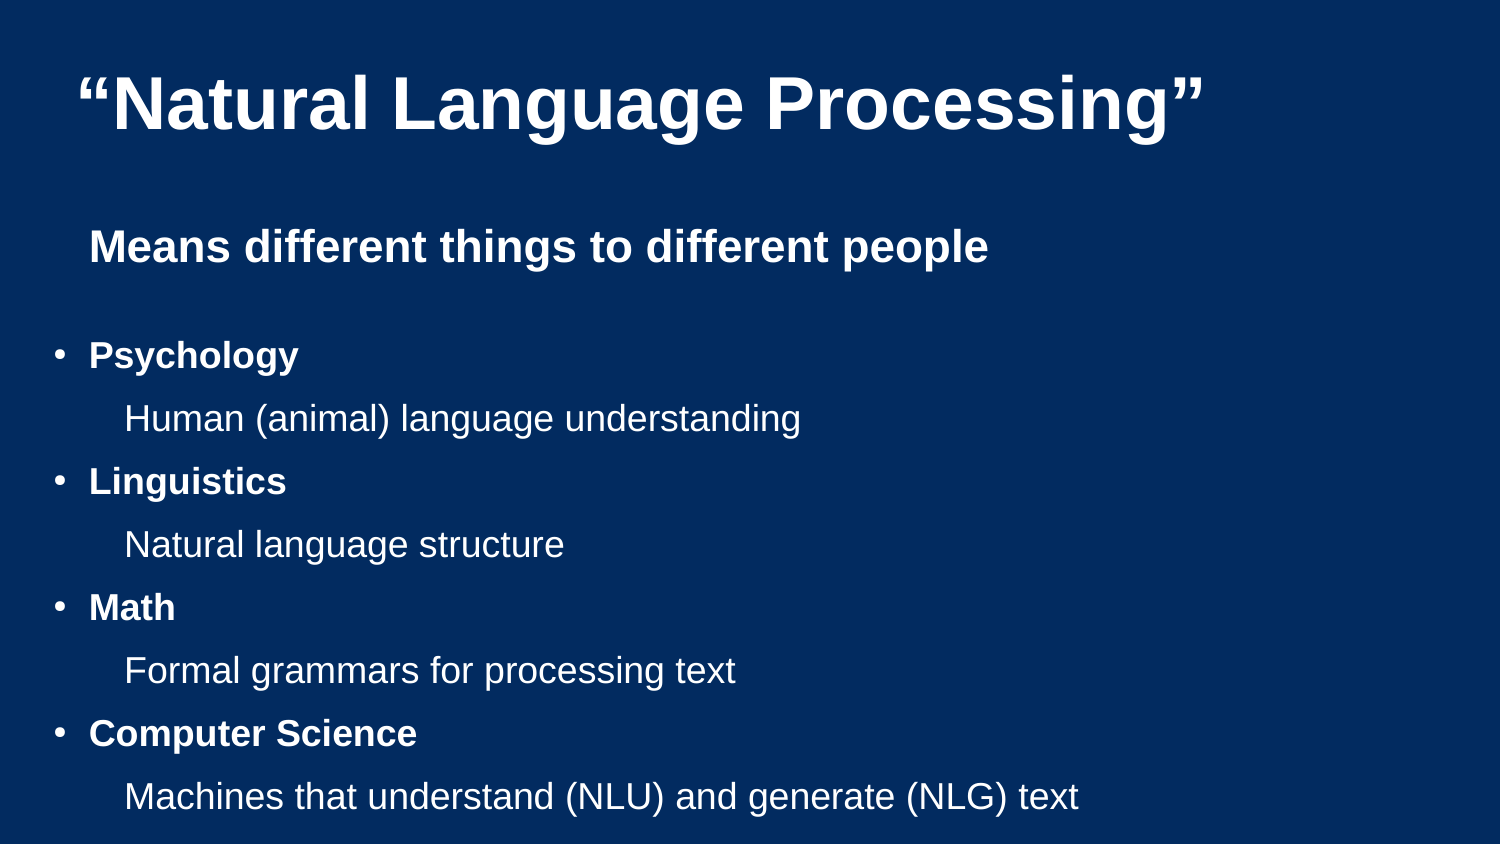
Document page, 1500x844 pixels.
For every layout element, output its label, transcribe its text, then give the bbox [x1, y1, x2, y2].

text_box Means different things to different people Psychology Human (animal) language understanding Linguistics Natural language structure Math Formal grammars for processing text Computer Science Machines that understand (NLU) and generate (NLG) text [38, 187, 1500, 825]
title “Natural Language Processing” [74, 33, 1425, 175]
